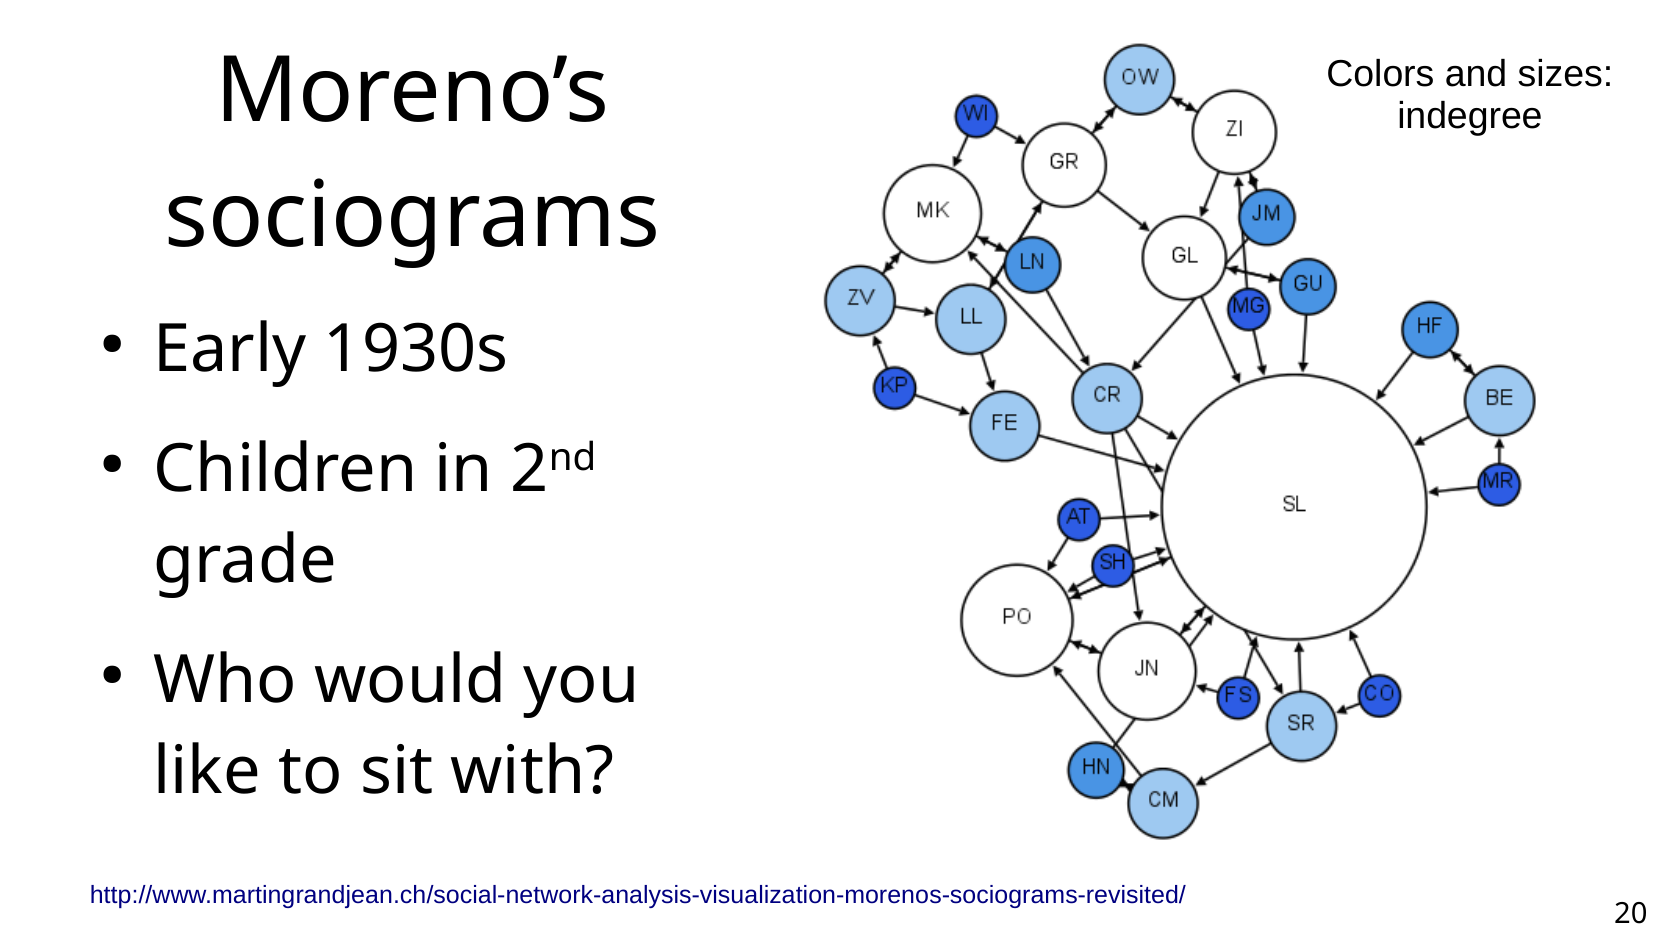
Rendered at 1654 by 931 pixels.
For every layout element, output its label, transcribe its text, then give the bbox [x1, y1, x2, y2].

text_box Colors and sizes: indegree [1305, 45, 1636, 237]
title Moreno’s sociograms [41, 37, 768, 261]
picture [768, 33, 1543, 854]
list Early 1930s Children in 2nd grade Who would you like to sit with? [82, 300, 751, 841]
text_box http://www.martingrandjean.ch/social-network-analysis-visualization-morenos-sociograms-revisited/ [75, 873, 1381, 924]
